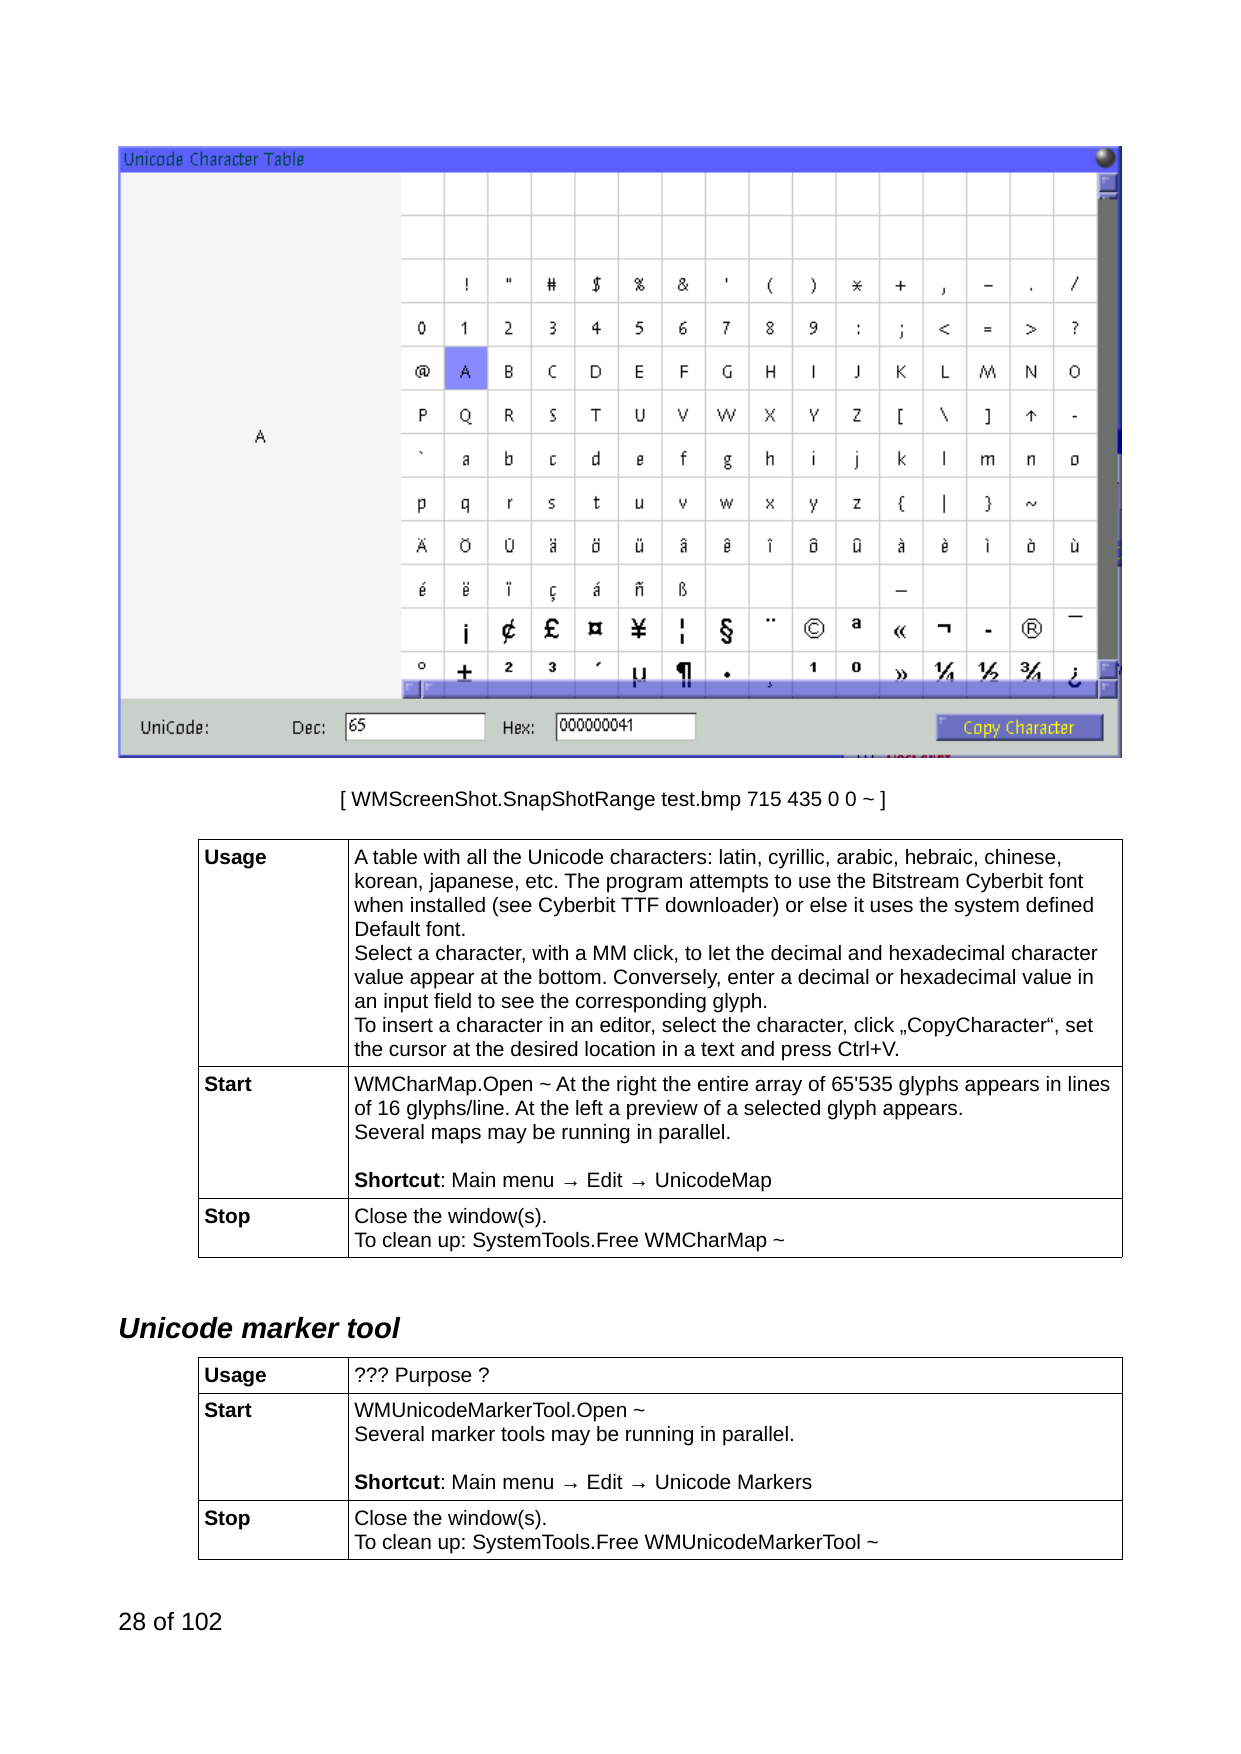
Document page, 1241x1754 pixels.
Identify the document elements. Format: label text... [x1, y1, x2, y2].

table_cell Close the window(s). To clean up: SystemTools.Free WMUnicodeMarkerTool ~ [349, 1501, 1122, 1559]
table_header Usage [199, 840, 348, 1066]
table_header Usage [199, 1358, 348, 1392]
table_cell Start [199, 1394, 348, 1500]
text [ WMScreenShot.SnapShotRange test.bmp 715 435 0 0 ~ ] [118, 786, 1122, 810]
table_cell WMUnicodeMarkerTool.Open ~ Several marker tools may be running in parallel. Shortcut: Main menu → Edit → Unicode Markers [349, 1394, 1122, 1500]
picture [118, 146, 1122, 758]
table_header A table with all the Unicode characters: latin, cyrillic, arabic, hebraic, chinese, korean, japanese, etc. The program attempts to use the Bitstream Cyberbit font when installed (see Cyberbit TTF downloader) or else it uses the system defined Default font. Select a character, with a MM click, to let the decimal and hexadecimal character value appear at the bottom. Conversely, enter a decimal or hexadecimal value in an input field to see the corresponding glyph. To insert a character in an editor, select the character, click „CopyCharacter“, set the cursor at the desired location in a text and press Ctrl+V. [349, 840, 1122, 1066]
table_cell Close the window(s). To clean up: SystemTools.Free WMCharMap ~ [349, 1199, 1122, 1257]
table_cell WMCharMap.Open ~ At the right the entire array of 65'535 glyphs appears in lines of 16 glyphs/line. At the left a preview of a selected glyph appears. Several maps may be running in parallel. Shortcut: Main menu → Edit → UnicodeMap [349, 1067, 1122, 1198]
table_cell Stop [199, 1199, 348, 1257]
table_header ??? Purpose ? [349, 1358, 1122, 1392]
subtitle Unicode marker tool [118, 1311, 1122, 1344]
table_cell Start [199, 1067, 348, 1198]
table_cell Stop [199, 1501, 348, 1559]
